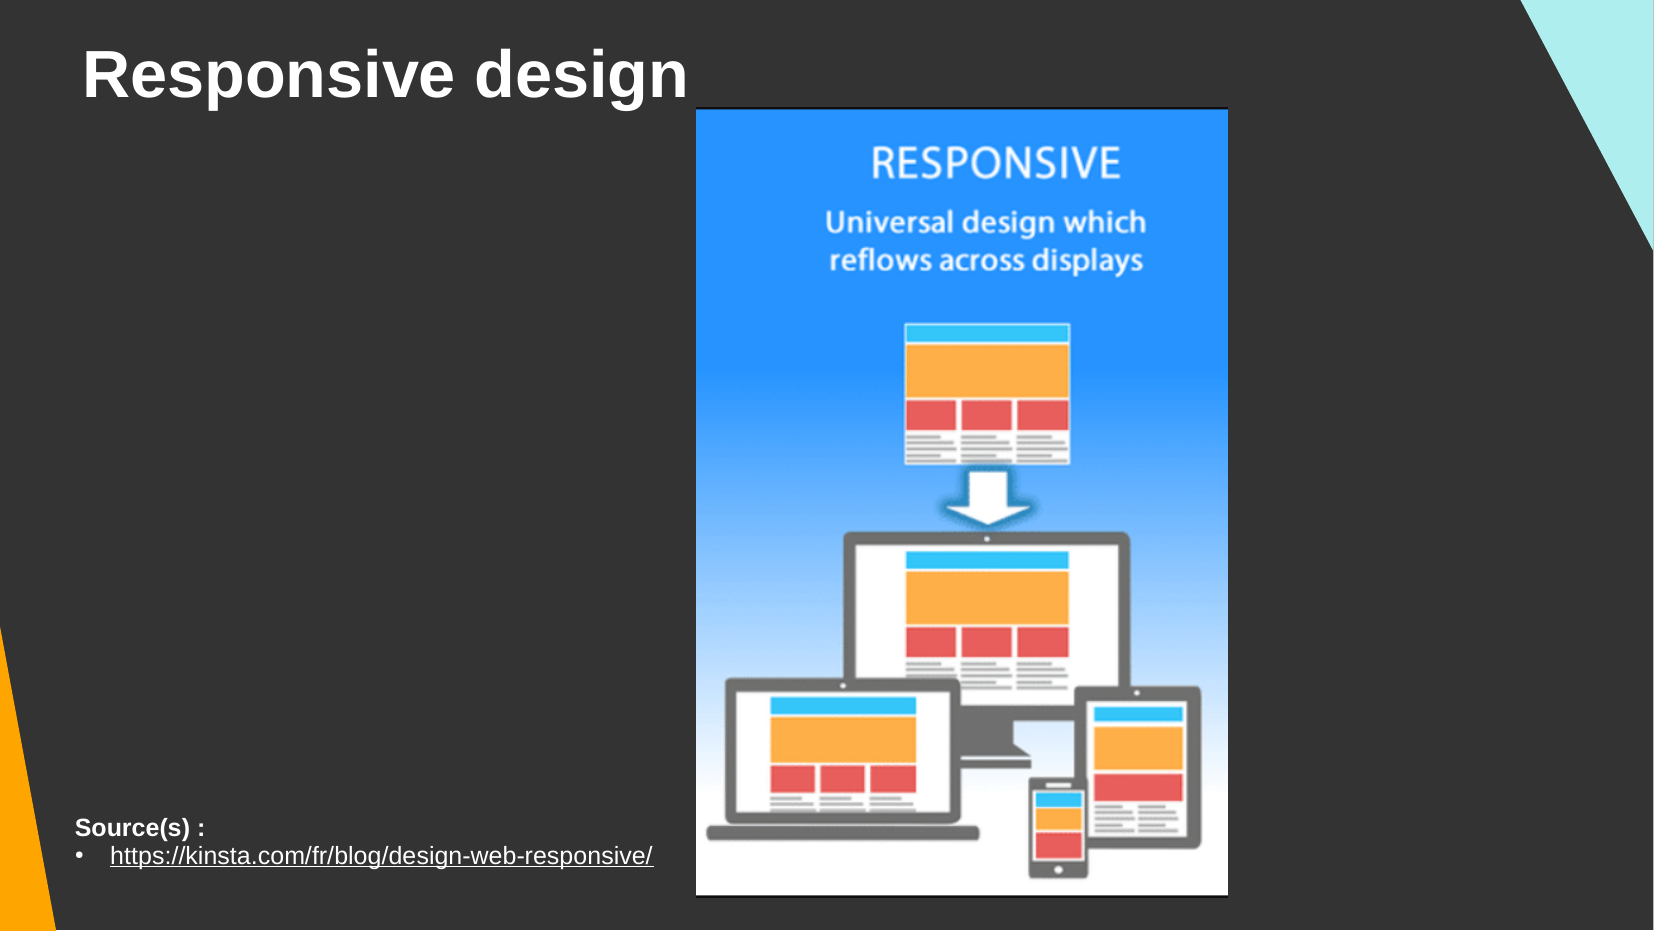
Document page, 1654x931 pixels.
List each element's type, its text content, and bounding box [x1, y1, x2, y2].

text_box [0, 626, 57, 931]
title Responsive design [82, 37, 1571, 114]
picture [696, 107, 1228, 806]
text_box Source(s) : https://kinsta.com/fr/blog/design-web-responsive/ [60, 806, 1546, 931]
text_box [1520, 0, 1654, 253]
